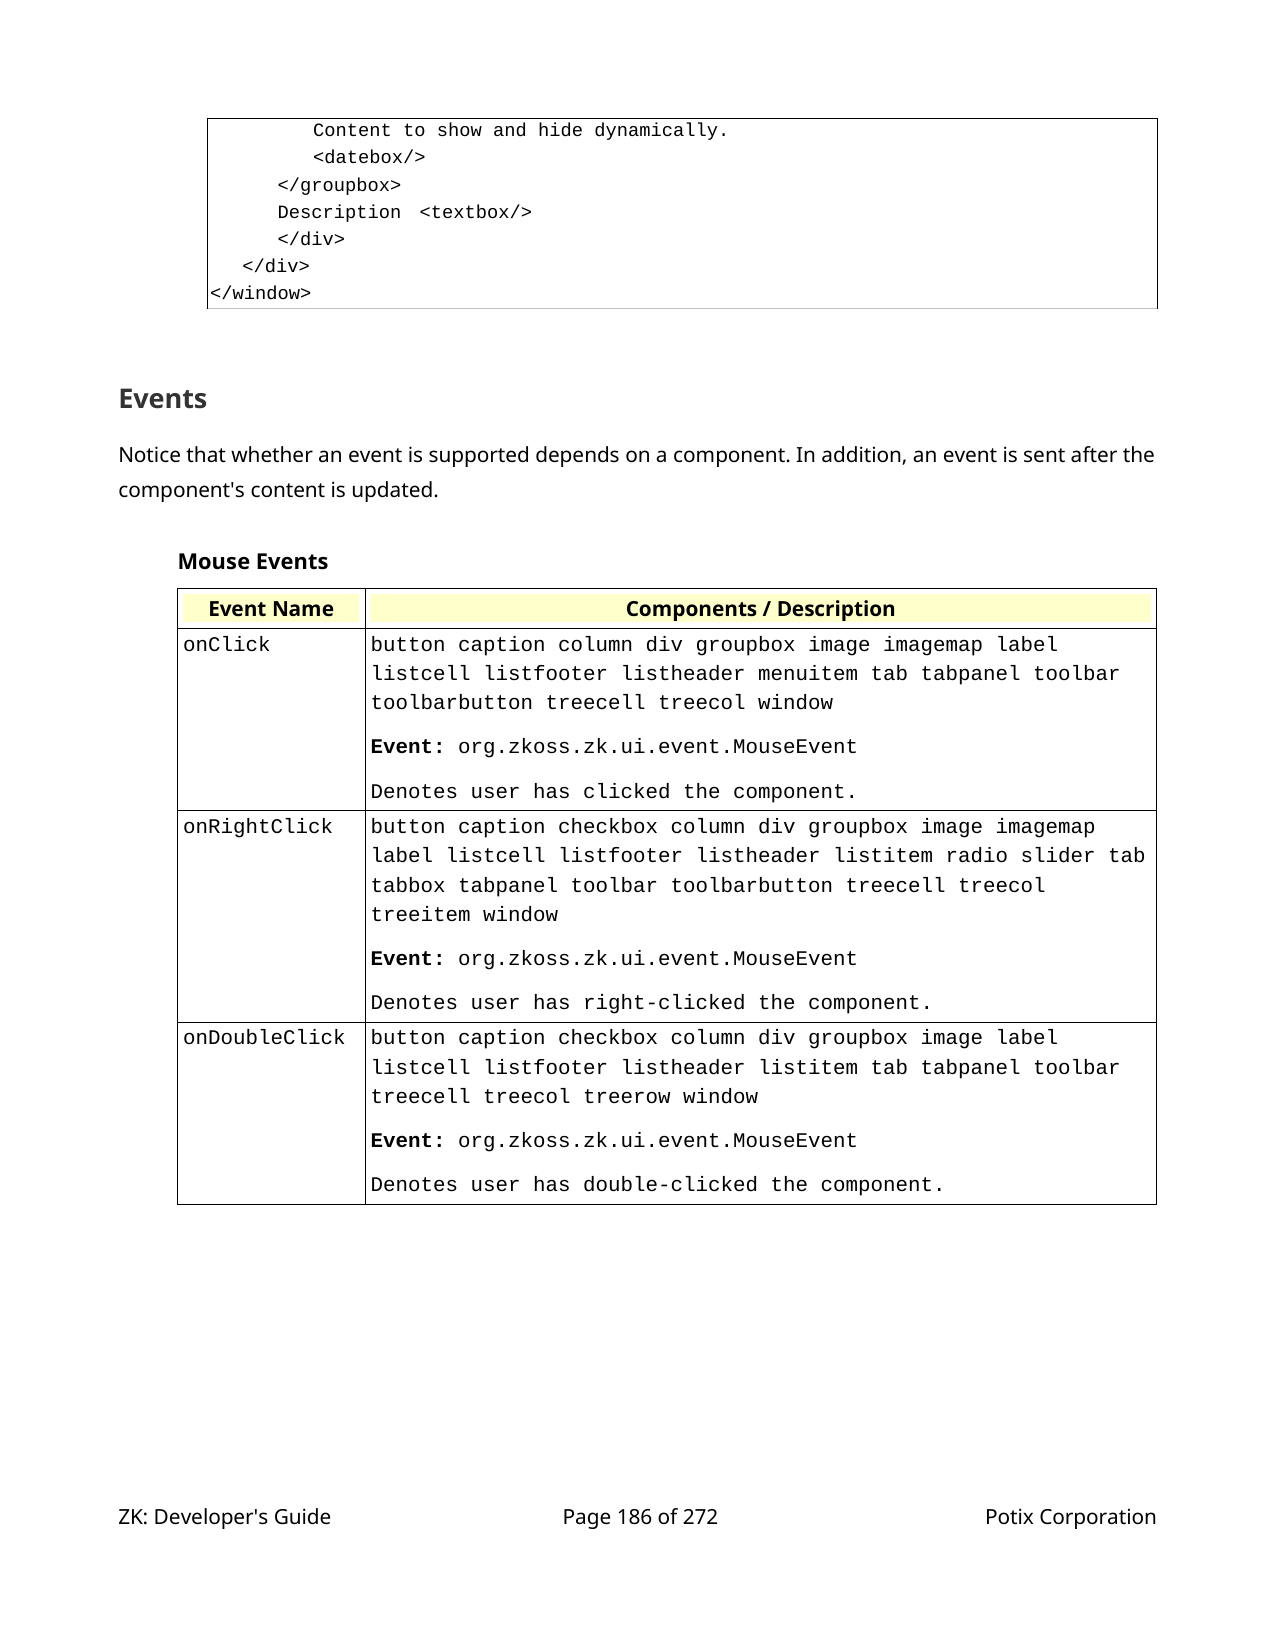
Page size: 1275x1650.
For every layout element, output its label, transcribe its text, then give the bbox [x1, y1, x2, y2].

text </div> [208, 227, 1157, 251]
text </groupbox> [208, 172, 1157, 197]
table_cell button caption column div groupbox image imagemap label listcell listfooter listheader menuitem tab tabpanel toolbar toolbarbutton treecell treecol window Event: org.zkoss.zk.ui.event.MouseEvent Denotes user has clicked the component. [366, 629, 1156, 810]
text </div> [208, 254, 1157, 278]
table_header Event Name [178, 589, 365, 628]
text Description <textbox/> [208, 200, 1157, 224]
table_header Components / Description [366, 589, 1156, 628]
table_cell button caption checkbox column div groupbox image label listcell listfooter listheader listitem tab tabpanel toolbar treecell treecol treerow window Event: org.zkoss.zk.ui.event.MouseEvent Denotes user has double-clicked the component. [366, 1023, 1156, 1204]
subtitle Events [118, 379, 1157, 416]
text </window> [208, 281, 1157, 308]
table_cell onDoubleClick [178, 1023, 365, 1204]
table_cell onClick [178, 629, 365, 810]
text Content to show and hide dynamically. [208, 119, 1157, 142]
text Notice that whether an event is supported depends on a component. In addition, an event is sent after the component's content is updated. [118, 440, 1157, 503]
table_cell onRightClick [178, 811, 365, 1022]
subtitle Mouse Events [177, 546, 1157, 576]
text <datebox/> [208, 145, 1157, 169]
table_cell button caption checkbox column div groupbox image imagemap label listcell listfooter listheader listitem radio slider tab tabbox tabpanel toolbar toolbarbutton treecell treecol treeitem window Event: org.zkoss.zk.ui.event.MouseEvent Denotes user has right-clicked the component. [366, 811, 1156, 1022]
